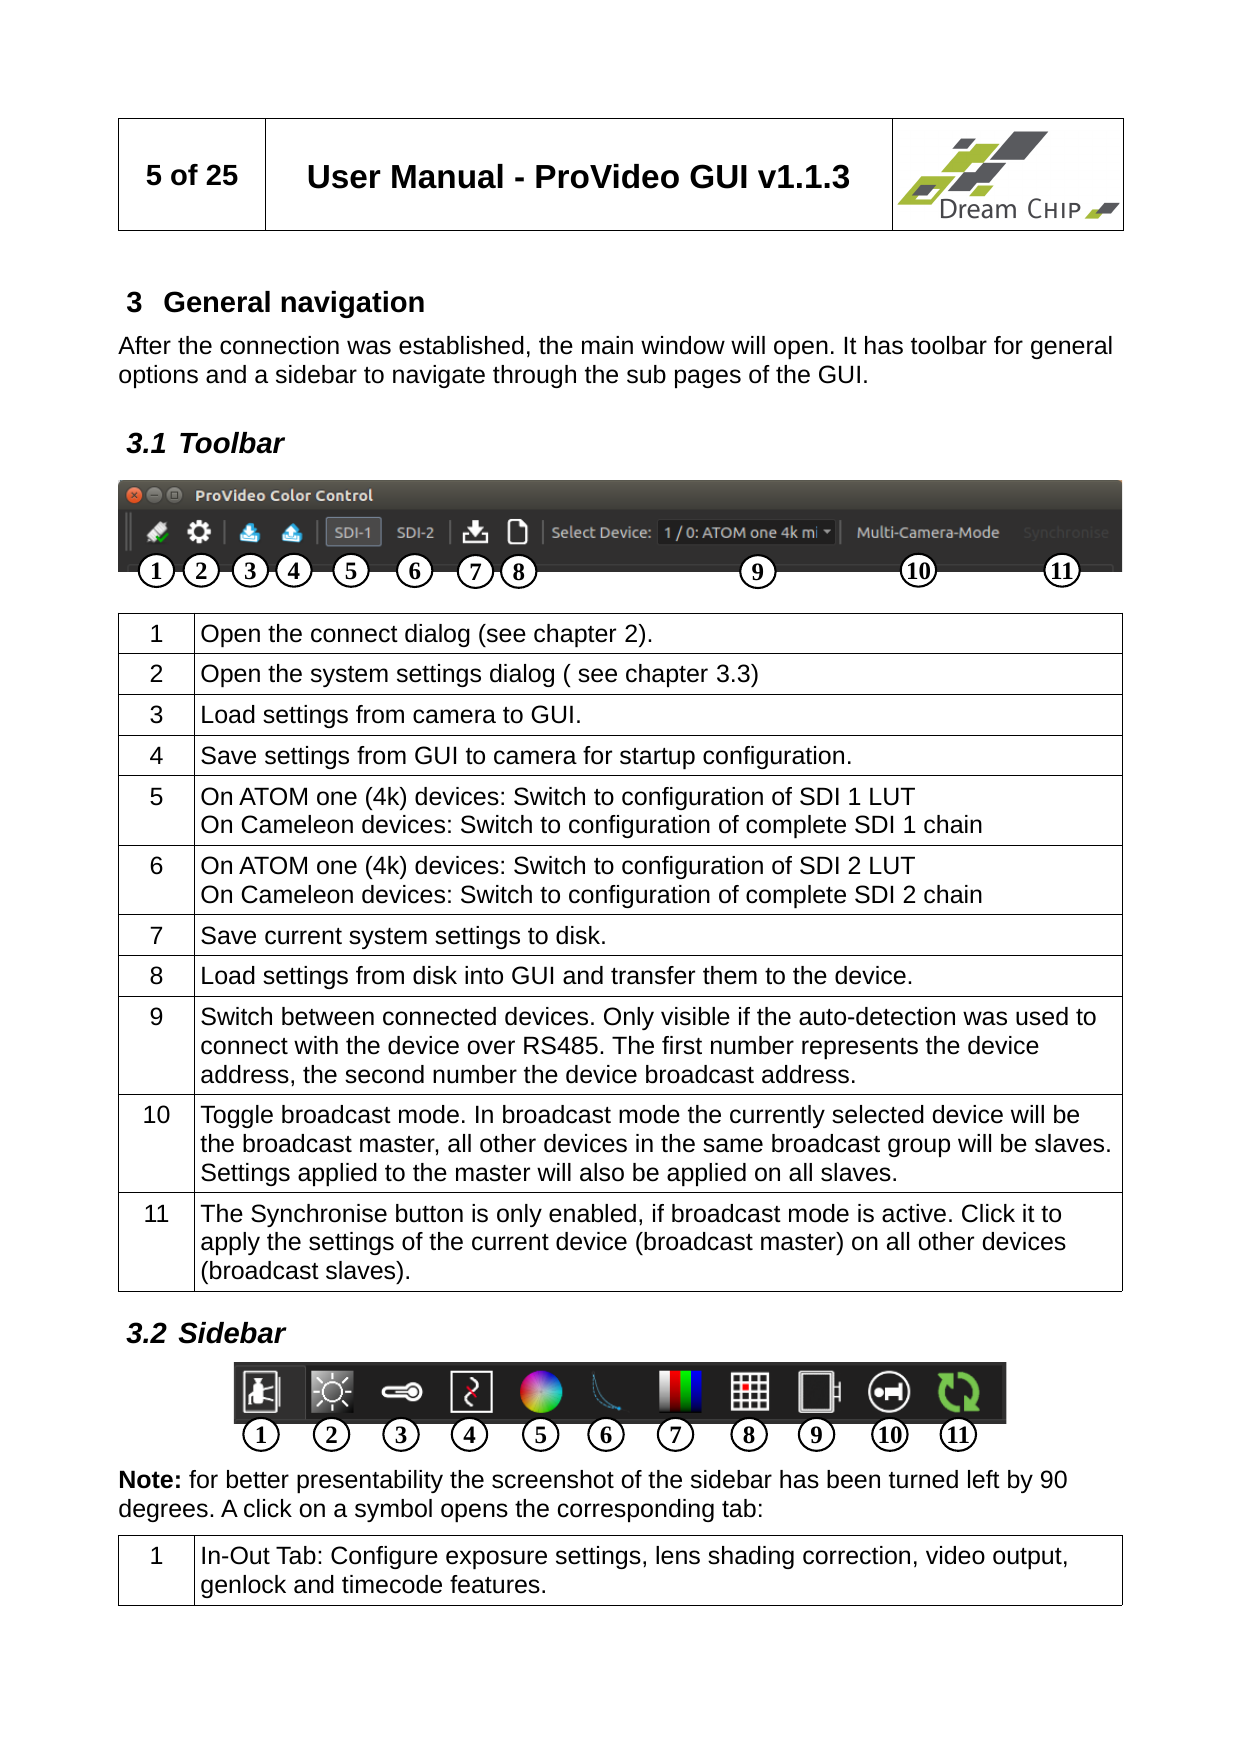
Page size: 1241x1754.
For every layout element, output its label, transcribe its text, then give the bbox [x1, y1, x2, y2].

table_cell 7 [119, 915, 194, 955]
table_cell Toggle broadcast mode. In broadcast mode the currently selected device will be the broadcast master, all other devices in the same broadcast group will be slaves. Settings applied to the master will also be applied on all slaves. [195, 1095, 1122, 1192]
table_header Open the connect dialog (see chapter 2). [195, 614, 1122, 653]
table_cell 5 [119, 776, 194, 845]
picture [897, 130, 1120, 220]
table_cell On ATOM one (4k) devices: Switch to configuration of SDI 2 LUT On Cameleon devices: Switch to configuration of complete SDI 2 chain [195, 846, 1122, 914]
table_cell Load settings from camera to GUI. [195, 695, 1122, 735]
table_cell Switch between connected devices. Only visible if the auto-detection was used to connect with the device over RS485. The first number represents the device address, the second number the device broadcast address. [195, 997, 1122, 1094]
table_cell Load settings from disk into GUI and transfer them to the device. [195, 956, 1122, 996]
table_cell On ATOM one (4k) devices: Switch to configuration of SDI 1 LUT On Cameleon devices: Switch to configuration of complete SDI 1 chain [195, 776, 1122, 845]
table_cell 2 [119, 654, 194, 694]
table_cell 9 [119, 997, 194, 1094]
table_cell 6 [119, 846, 194, 914]
subtitle Sidebar [118, 1316, 1122, 1349]
table_cell 8 [119, 956, 194, 996]
text After the connection was established, the main window will open. It has toolbar for general options and a sidebar to navigate through the sub pages of the GUI. [118, 331, 1122, 388]
table_cell Open the system settings dialog ( see chapter 3.3) [195, 654, 1122, 694]
subtitle Toolbar [118, 426, 1122, 459]
text Note: for better presentability the screenshot of the sidebar has been turned left by 90 degrees. A click on a symbol opens the corresponding tab: [118, 1465, 1122, 1522]
table_header In-Out Tab: Configure exposure settings, lens shading correction, video output, genlock and timecode features. [195, 1536, 1122, 1604]
table_cell 11 [119, 1193, 194, 1291]
table_cell The Synchronise button is only enabled, if broadcast mode is active. Click it to apply the settings of the current device (broadcast master) on all other devices (broadcast slaves). [195, 1193, 1122, 1291]
subtitle General navigation [118, 285, 1122, 318]
table_cell Save current system settings to disk. [195, 915, 1122, 955]
table_cell 4 [119, 736, 194, 775]
table_cell Save settings from GUI to camera for startup configuration. [195, 736, 1122, 775]
table_header 1 [119, 614, 194, 653]
table_header 1 [119, 1536, 194, 1604]
table_cell 10 [119, 1095, 194, 1192]
table_cell 3 [119, 695, 194, 735]
